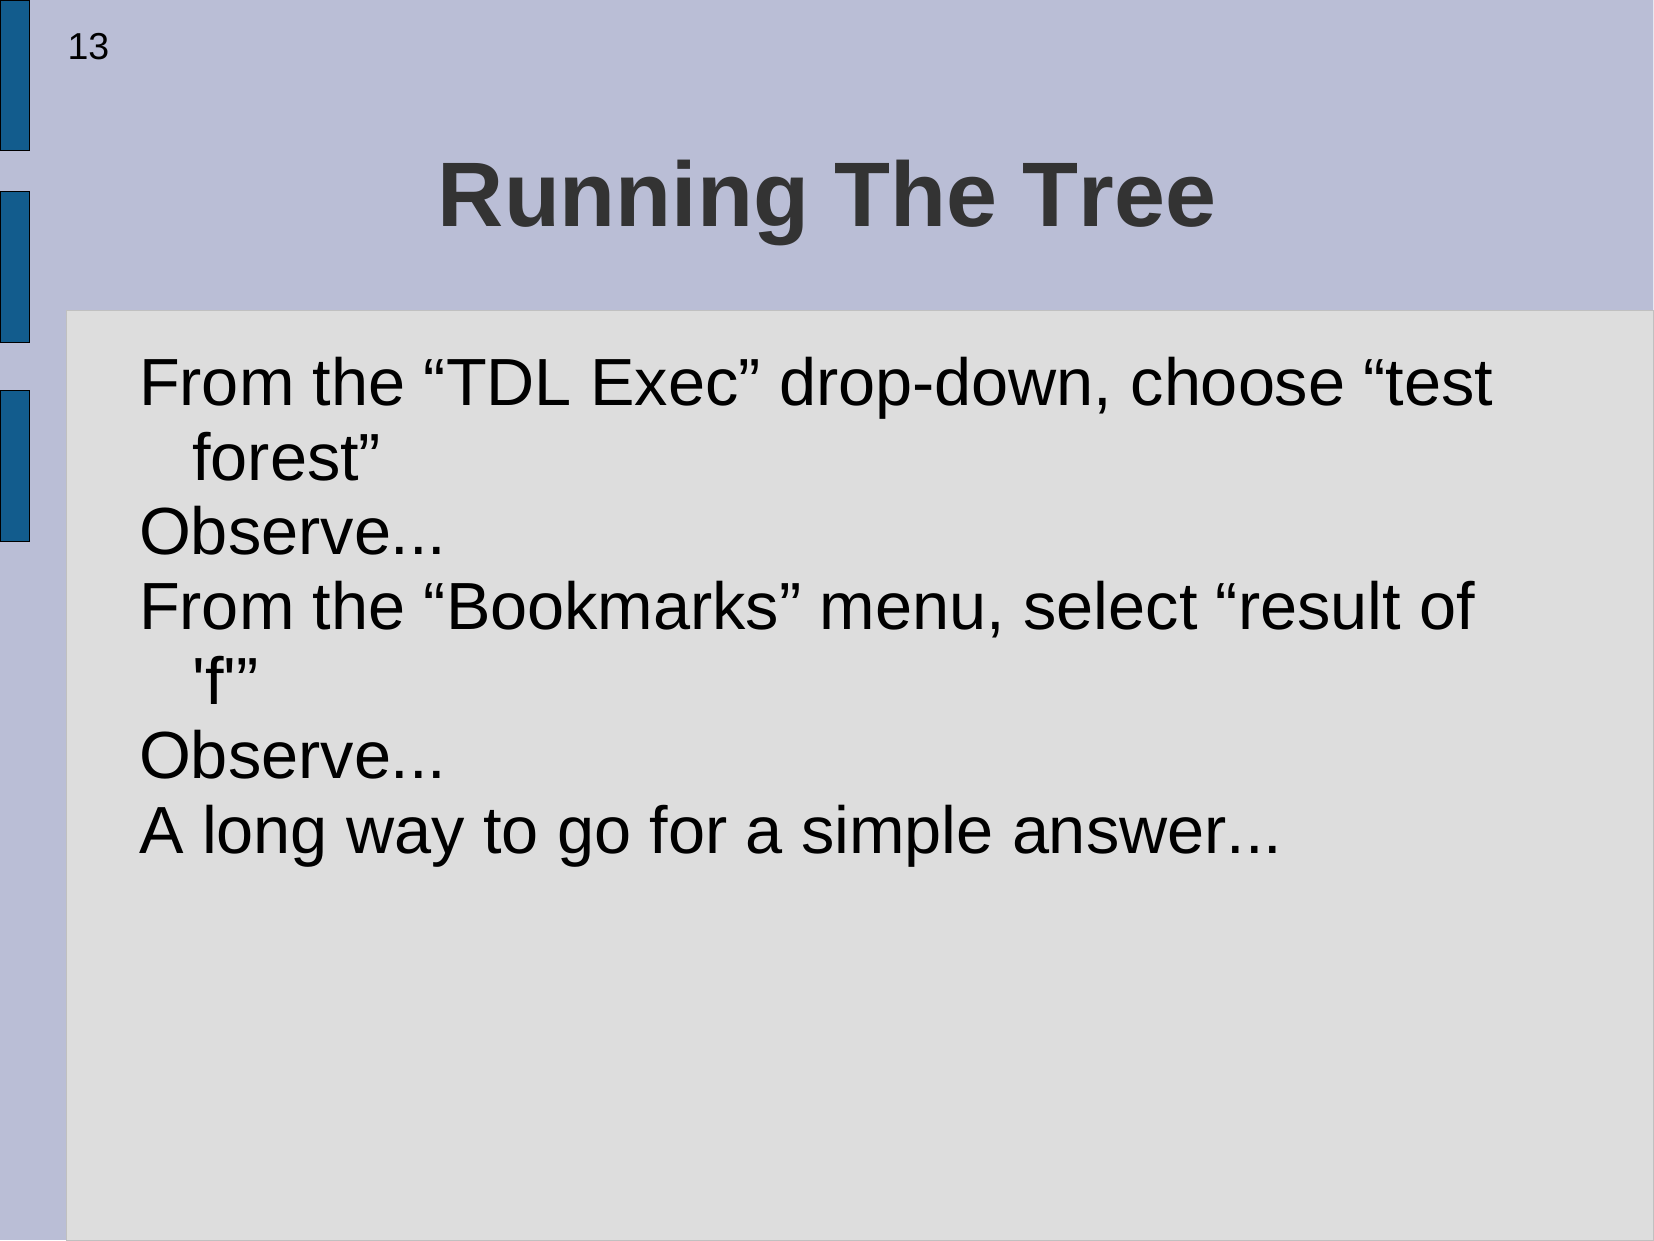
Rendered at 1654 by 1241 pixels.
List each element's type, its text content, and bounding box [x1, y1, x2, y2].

list From the “TDL Exec” drop-down, choose “test forest” Observe... From the “Bookmarks” menu, select “result of 'f'” Observe... A long way to go for a simple answer... [121, 344, 1534, 1127]
title Running The Tree [121, 91, 1534, 299]
text_box 5 [52, 18, 288, 92]
